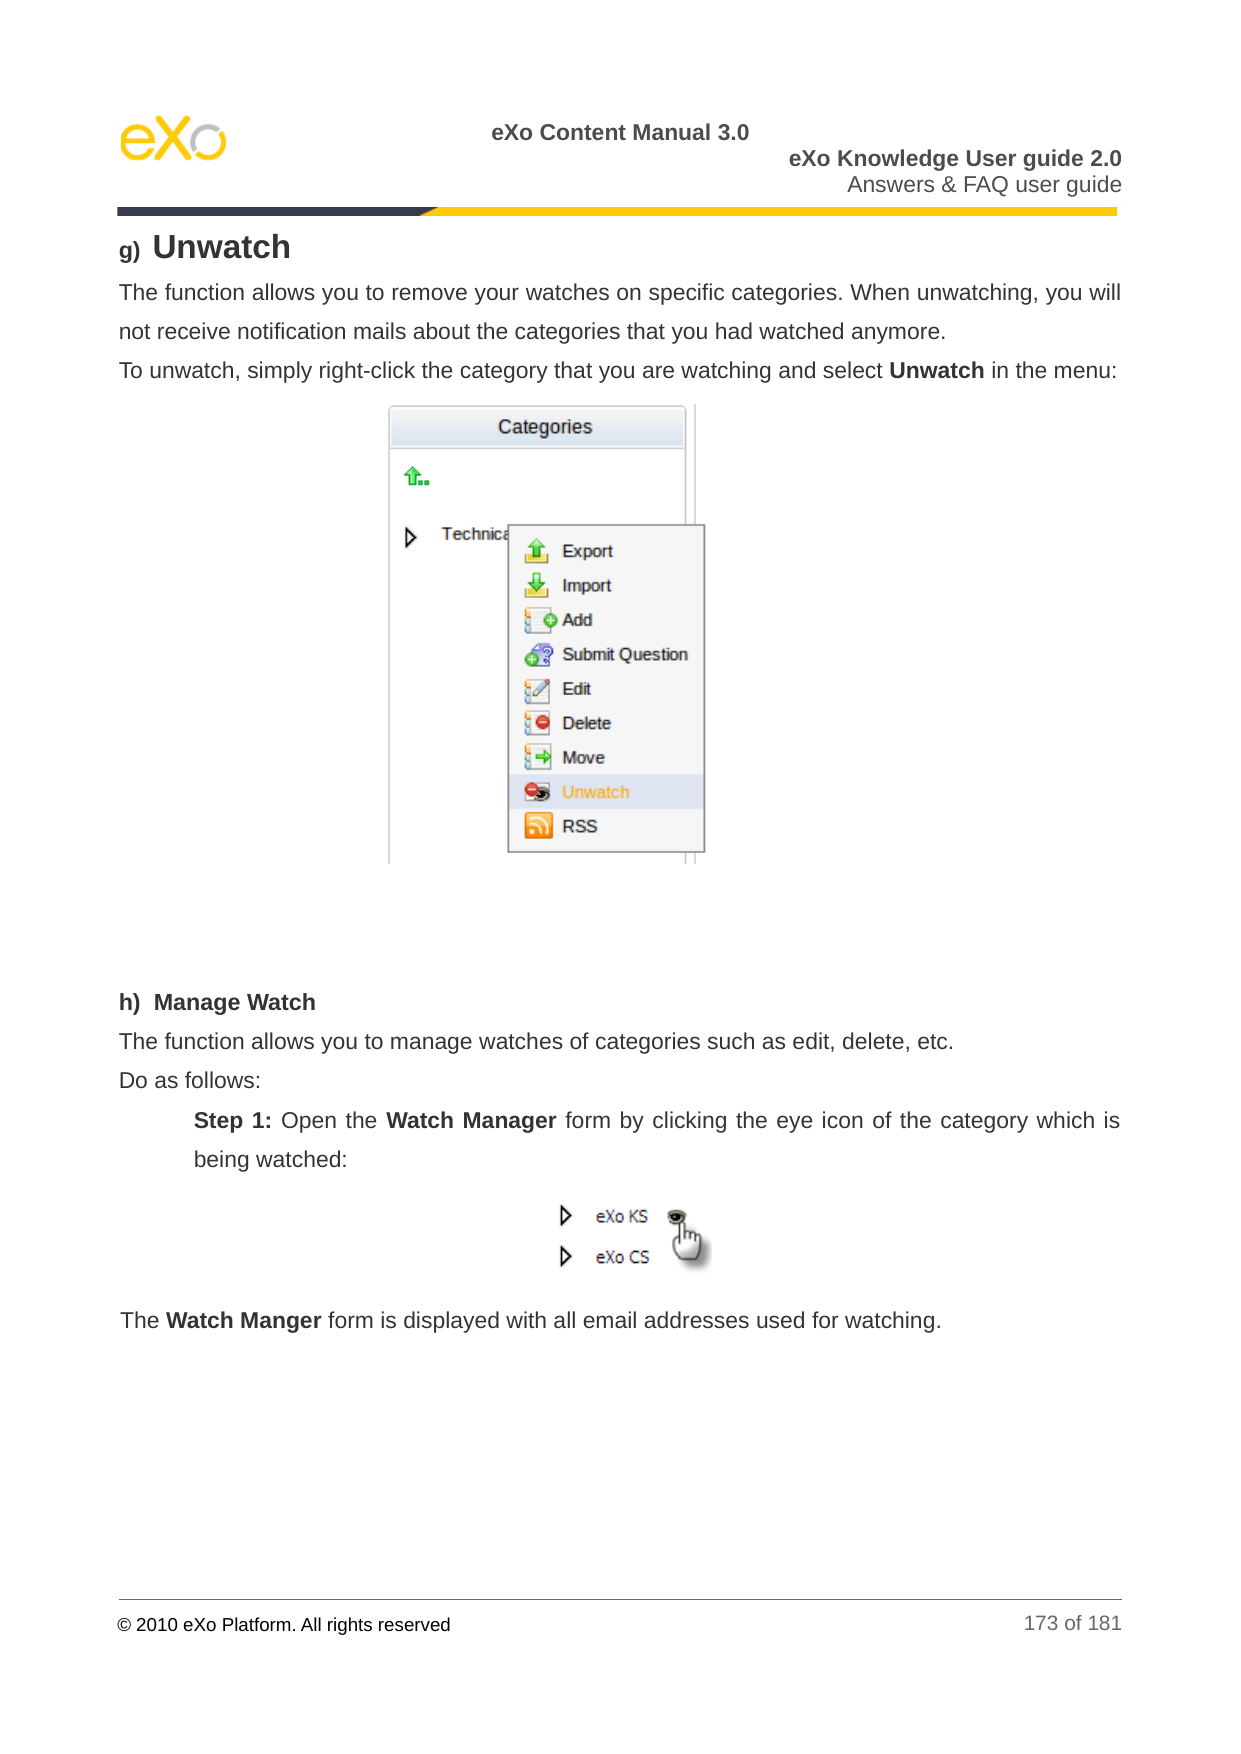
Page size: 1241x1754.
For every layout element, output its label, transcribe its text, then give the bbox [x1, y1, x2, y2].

picture [387, 404, 707, 864]
picture [117, 207, 1118, 216]
text To unwatch, simply right-click the category that you are watching and select Unwatch in the menu: [118, 357, 1122, 384]
picture [120, 115, 227, 161]
picture [528, 1193, 712, 1287]
list The Watch Manger form is displayed with all email addresses used for watching. [82, 1287, 1122, 1334]
text The function allows you to remove your watches on specific categories. When unwatching, you will not receive notification mails about the categories that you had watched anymore. [118, 278, 1122, 344]
text Do as follows: [118, 1067, 1122, 1093]
subtitle Manage Watch [118, 988, 1122, 1015]
subtitle Unwatch [118, 228, 1122, 266]
list Step 1: Open the Watch Manager form by clicking the eye icon of the category which is being watched: [156, 1107, 1122, 1172]
text The function allows you to manage watches of categories such as edit, delete, etc. [118, 1028, 1122, 1054]
